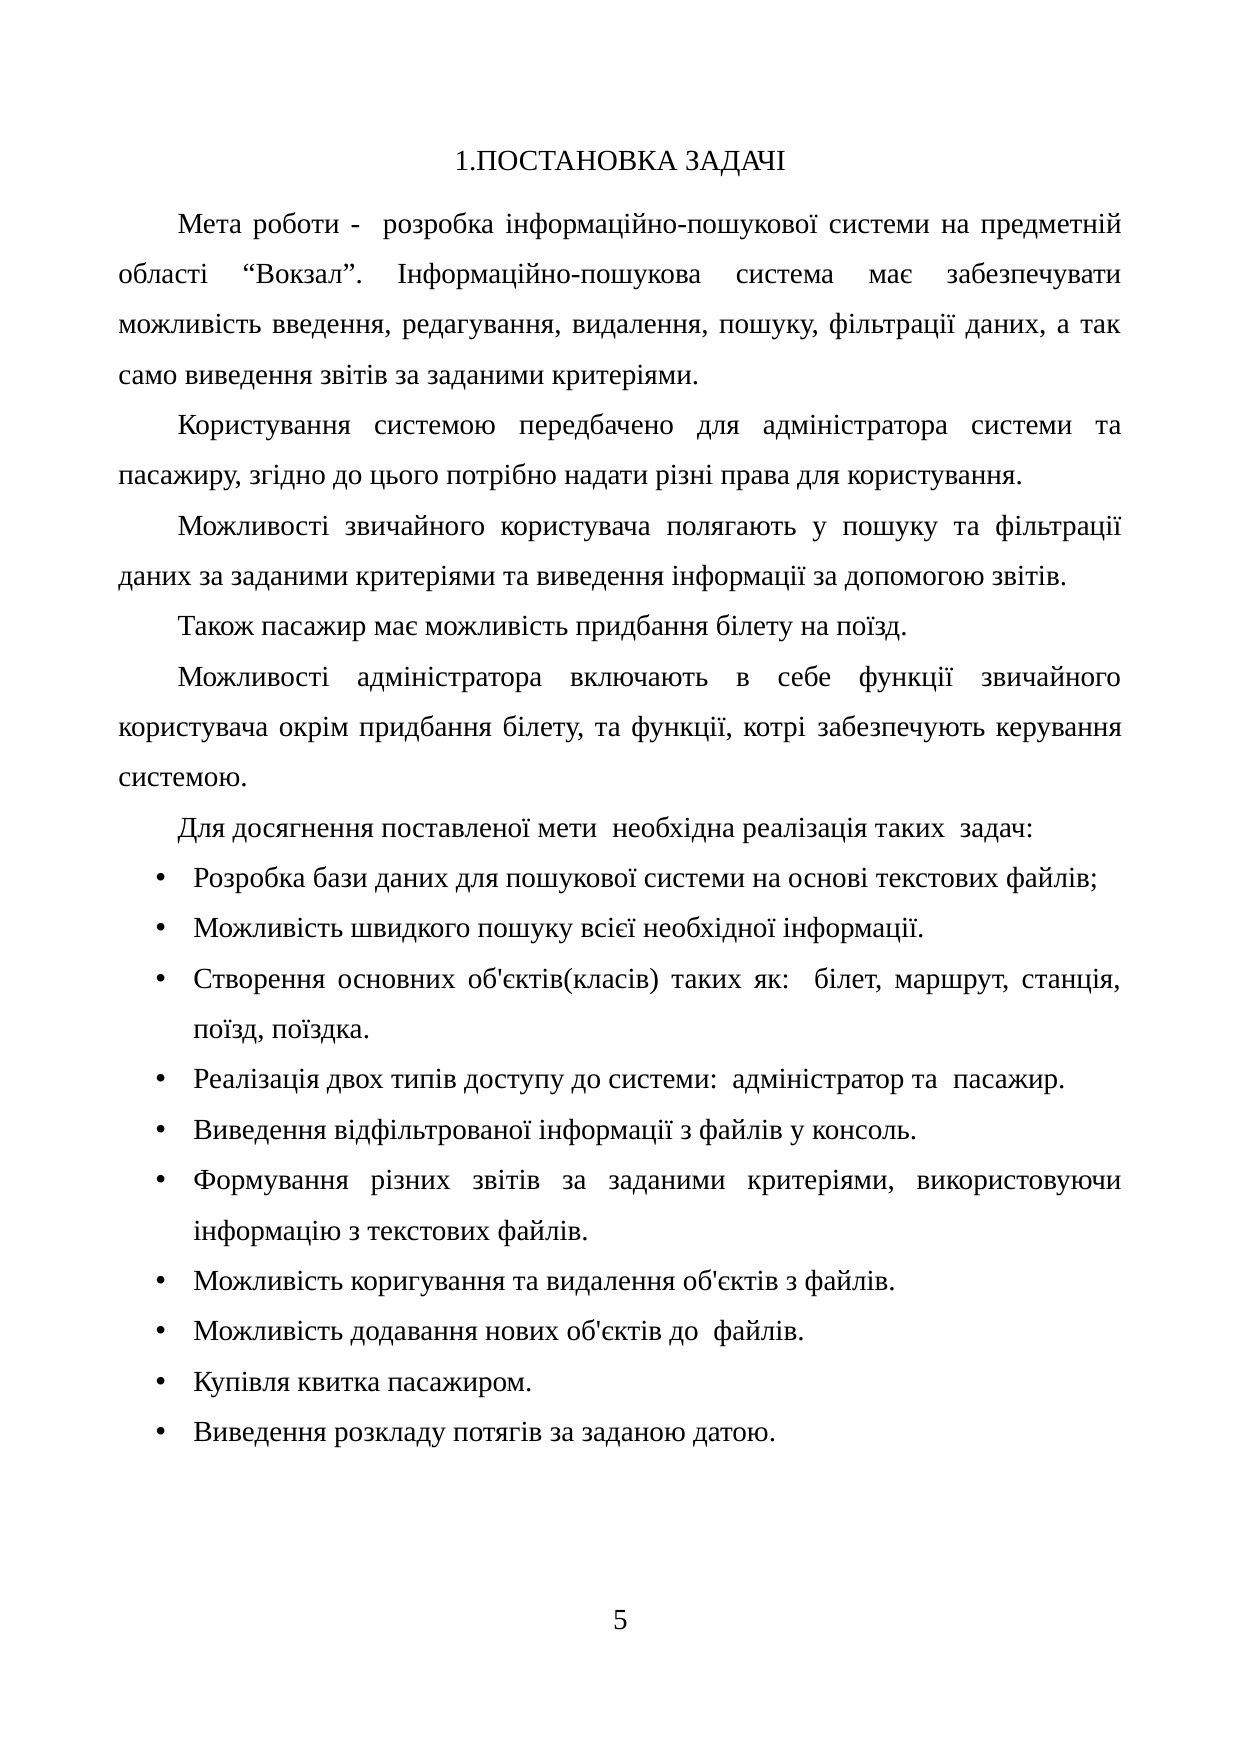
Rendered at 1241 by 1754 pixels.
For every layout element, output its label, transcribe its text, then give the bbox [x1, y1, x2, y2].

list Можливість коригування та видалення об'єктів з файлів. [156, 1263, 1122, 1297]
list Створення основних об'єктів(класів) таких як: білет, маршрут, станція, поїзд, поїздка. [156, 961, 1122, 1045]
text Мета роботи - розробка інформаційно-пошукової системи на предметній області “Вокзал”. Інформаційно-пошукова система має забезпечувати можливість введення, редагування, видалення, пошуку, фільтрації даних, а так само виведення звітів за заданими критеріями. [118, 206, 1122, 390]
list Виведення розкладу потягів за заданою датою. [156, 1414, 1122, 1448]
text Користування системою передбачено для адміністратора системи та пасажиру, згідно до цього потрібно надати різні права для користування. [118, 407, 1122, 491]
list Можливість додавання нових об'єктів до файлів. [156, 1313, 1122, 1347]
list Розробка бази даних для пошукової системи на основі текстових файлів; [156, 860, 1122, 894]
text Можливості адміністратора включають в себе функції звичайного користувача окрім придбання білету, та функції, котрі забезпечують керування системою. [118, 659, 1122, 793]
list Можливість швидкого пошуку всієї необхідної інформації. [156, 910, 1122, 944]
list Реалізація двох типів доступу до системи: адміністратор та пасажир. [156, 1062, 1122, 1095]
text Для досягнення поставленої мети необхідна реалізація таких задач: [118, 810, 1122, 843]
text Також пасажир має можливість придбання білету на поїзд. [118, 608, 1122, 642]
list Виведення відфільтрованої інформації з файлів у консоль. [156, 1112, 1122, 1146]
subtitle 1.ПОСТАНОВКА ЗАДАЧІ [118, 143, 1122, 177]
text Можливості звичайного користувача полягають у пошуку та фільтрації даних за заданими критеріями та виведення інформації за допомогою звітів. [118, 508, 1122, 592]
list Формування різних звітів за заданими критеріями, використовуючи інформацію з текстових файлів. [156, 1162, 1122, 1246]
list Купівля квитка пасажиром. [156, 1364, 1122, 1398]
